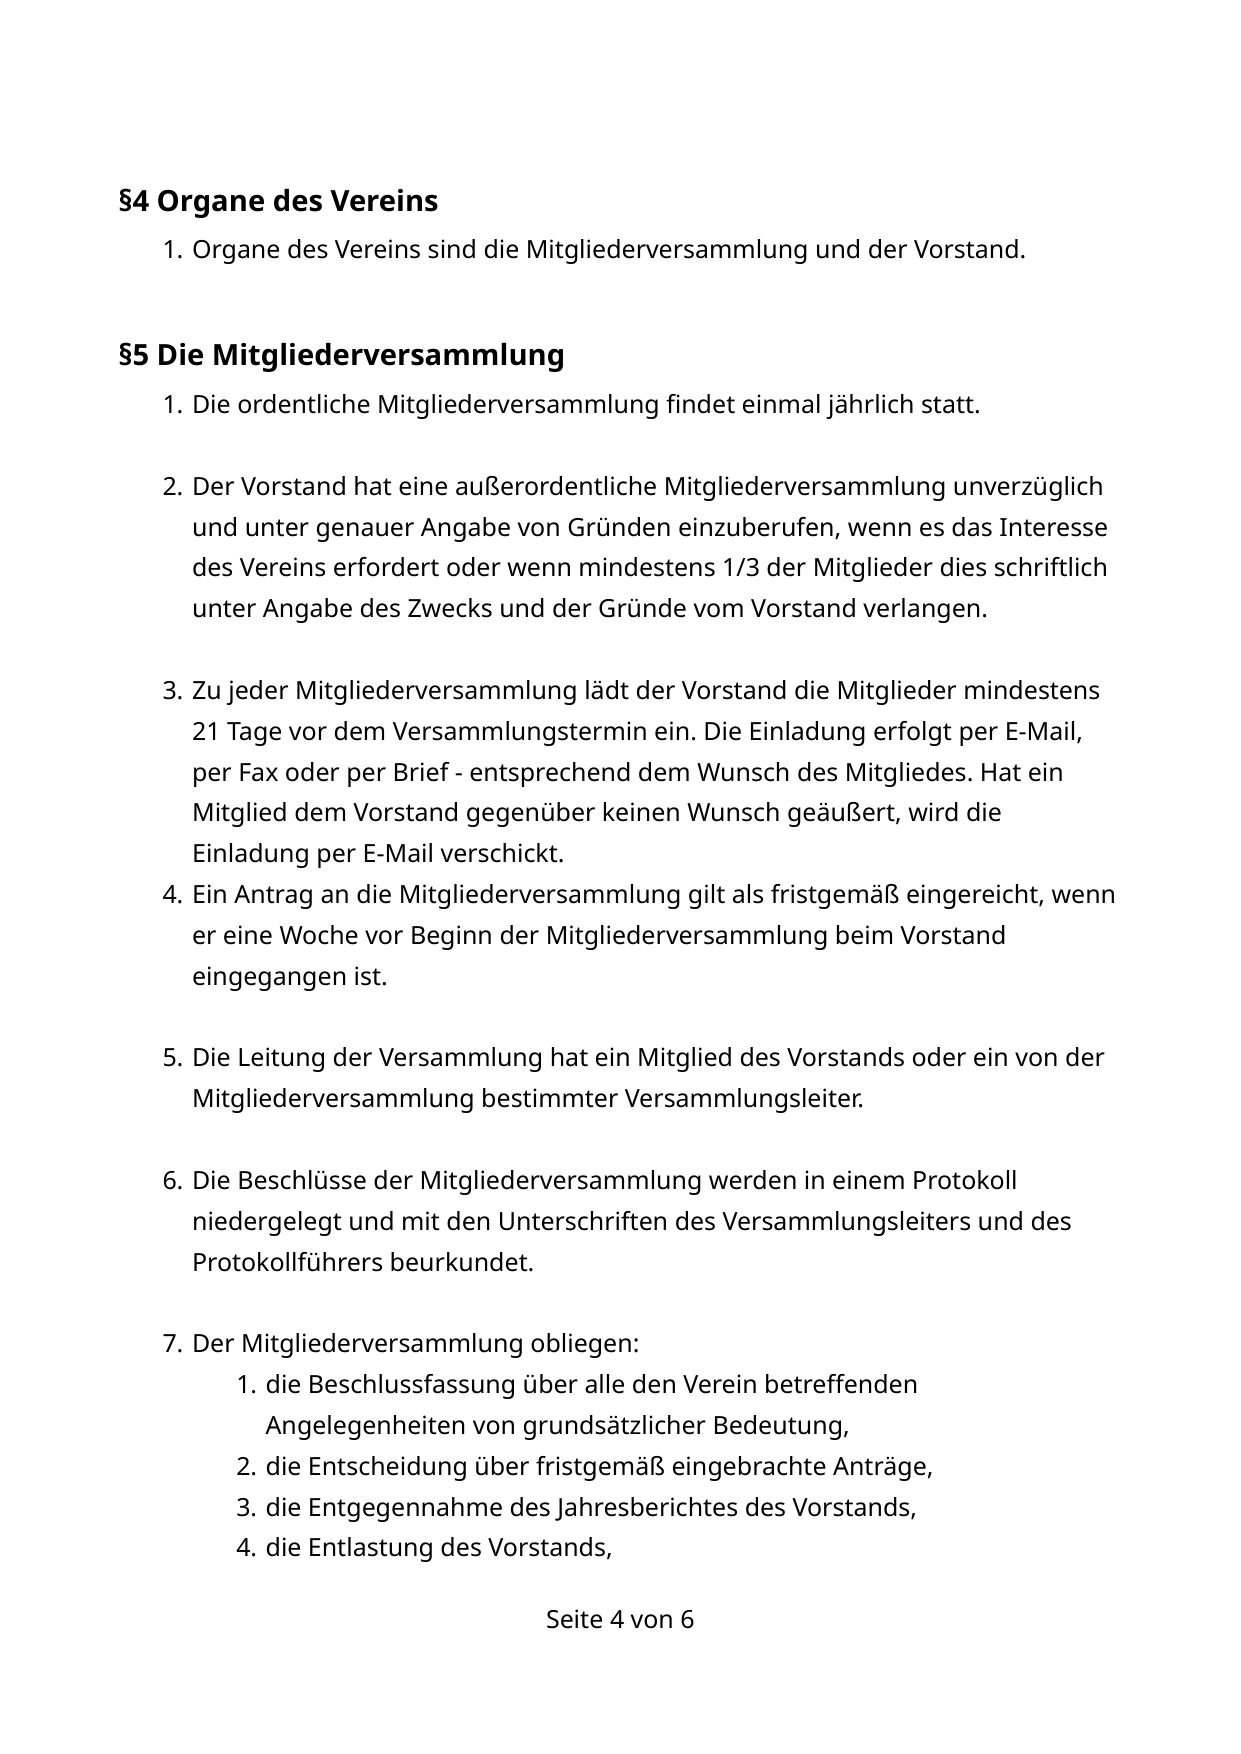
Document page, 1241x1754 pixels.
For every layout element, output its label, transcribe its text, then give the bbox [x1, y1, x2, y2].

subtitle §5 Die Mitgliederversammlung [118, 334, 1122, 374]
list Die ordentliche Mitgliederversammlung findet einmal jährlich statt. [162, 387, 1122, 462]
list Organe des Vereins sind die Mitgliederversammlung und der Vorstand. [162, 232, 1122, 266]
list Der Vorstand hat eine außerordentliche Mitgliederversammlung unverzüglich und unter genauer Angabe von Gründen einzuberufen, wenn es das Interesse des Vereins erfordert oder wenn mindestens 1/3 der Mitglieder dies schriftlich unter Angabe des Zwecks und der Gründe vom Vorstand verlangen. [162, 468, 1122, 666]
list die Entscheidung über fristgemäß eingebrachte Anträge, [236, 1448, 1122, 1482]
list Die Beschlüsse der Mitgliederversammlung werden in einem Protokoll niedergelegt und mit den Unterschriften des Versammlungsleiters und des Protokollführers beurkundet. [162, 1162, 1122, 1319]
list Ein Antrag an die Mitgliederversammlung gilt als fristgemäß eingereicht, wenn er eine Woche vor Beginn der Mitgliederversammlung beim Vorstand eingegangen ist. [162, 877, 1122, 1033]
list Die Leitung der Versammlung hat ein Mitglied des Vorstands oder ein von der Mitgliederversammlung bestimmter Versammlungsleiter. [162, 1040, 1122, 1156]
subtitle §4 Organe des Vereins [118, 180, 1122, 219]
list die Entlastung des Vorstands, [236, 1530, 1122, 1564]
list Der Mitgliederversammlung obliegen: [162, 1326, 1122, 1360]
list die Entgegennahme des Jahresberichtes des Vorstands, [236, 1489, 1122, 1523]
list Zu jeder Mitgliederversammlung lädt der Vorstand die Mitglieder mindestens 21 Tage vor dem Versammlungstermin ein. Die Einladung erfolgt per E-Mail, per Fax oder per Brief - entsprechend dem Wunsch des Mitgliedes. Hat ein Mitglied dem Vorstand gegenüber keinen Wunsch geäußert, wird die Einladung per E-Mail verschickt. [162, 672, 1122, 870]
list die Beschlussfassung über alle den Verein betreffenden Angelegenheiten von grundsätzlicher Bedeutung, [236, 1367, 1122, 1442]
